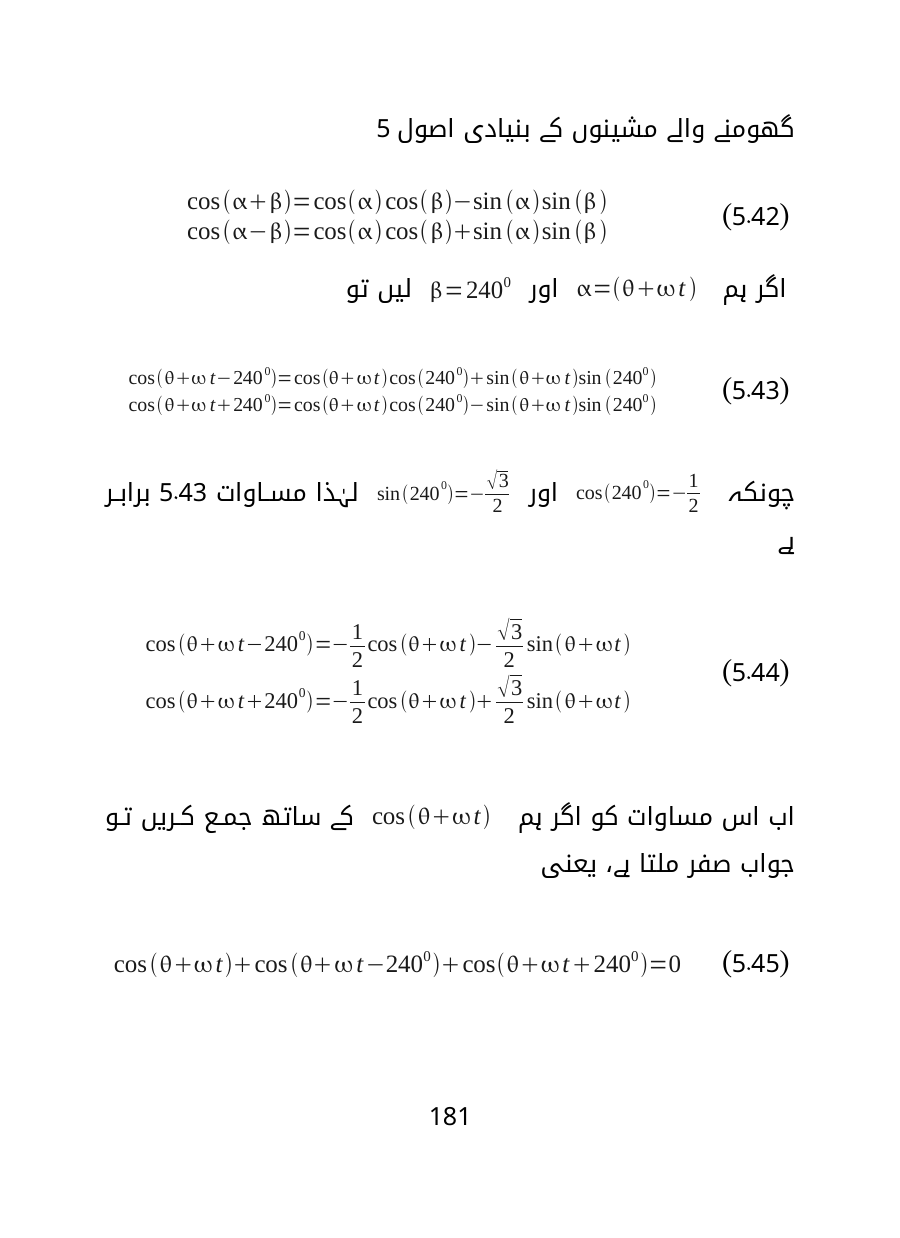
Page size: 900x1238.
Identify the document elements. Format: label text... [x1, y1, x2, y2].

table_header [105, 612, 680, 747]
table_header [105, 182, 680, 265]
text اگر ہم اورلیں تو [105, 265, 795, 312]
table_header [105, 359, 680, 435]
table_header (5.43) [680, 359, 795, 435]
table_header (5.44) [680, 612, 795, 747]
text چونکہ اورلہٰذا مساوات 5.43 برابر ہے [105, 469, 795, 565]
table_header [105, 935, 705, 1006]
table_header (5.45) [705, 935, 795, 1006]
table_header (5.42) [680, 182, 795, 265]
text اب اس مساوات کو اگر ہم کے ساتھ جمع کریں تو جواب صفر ملتا ہے، یعنی [105, 793, 795, 888]
